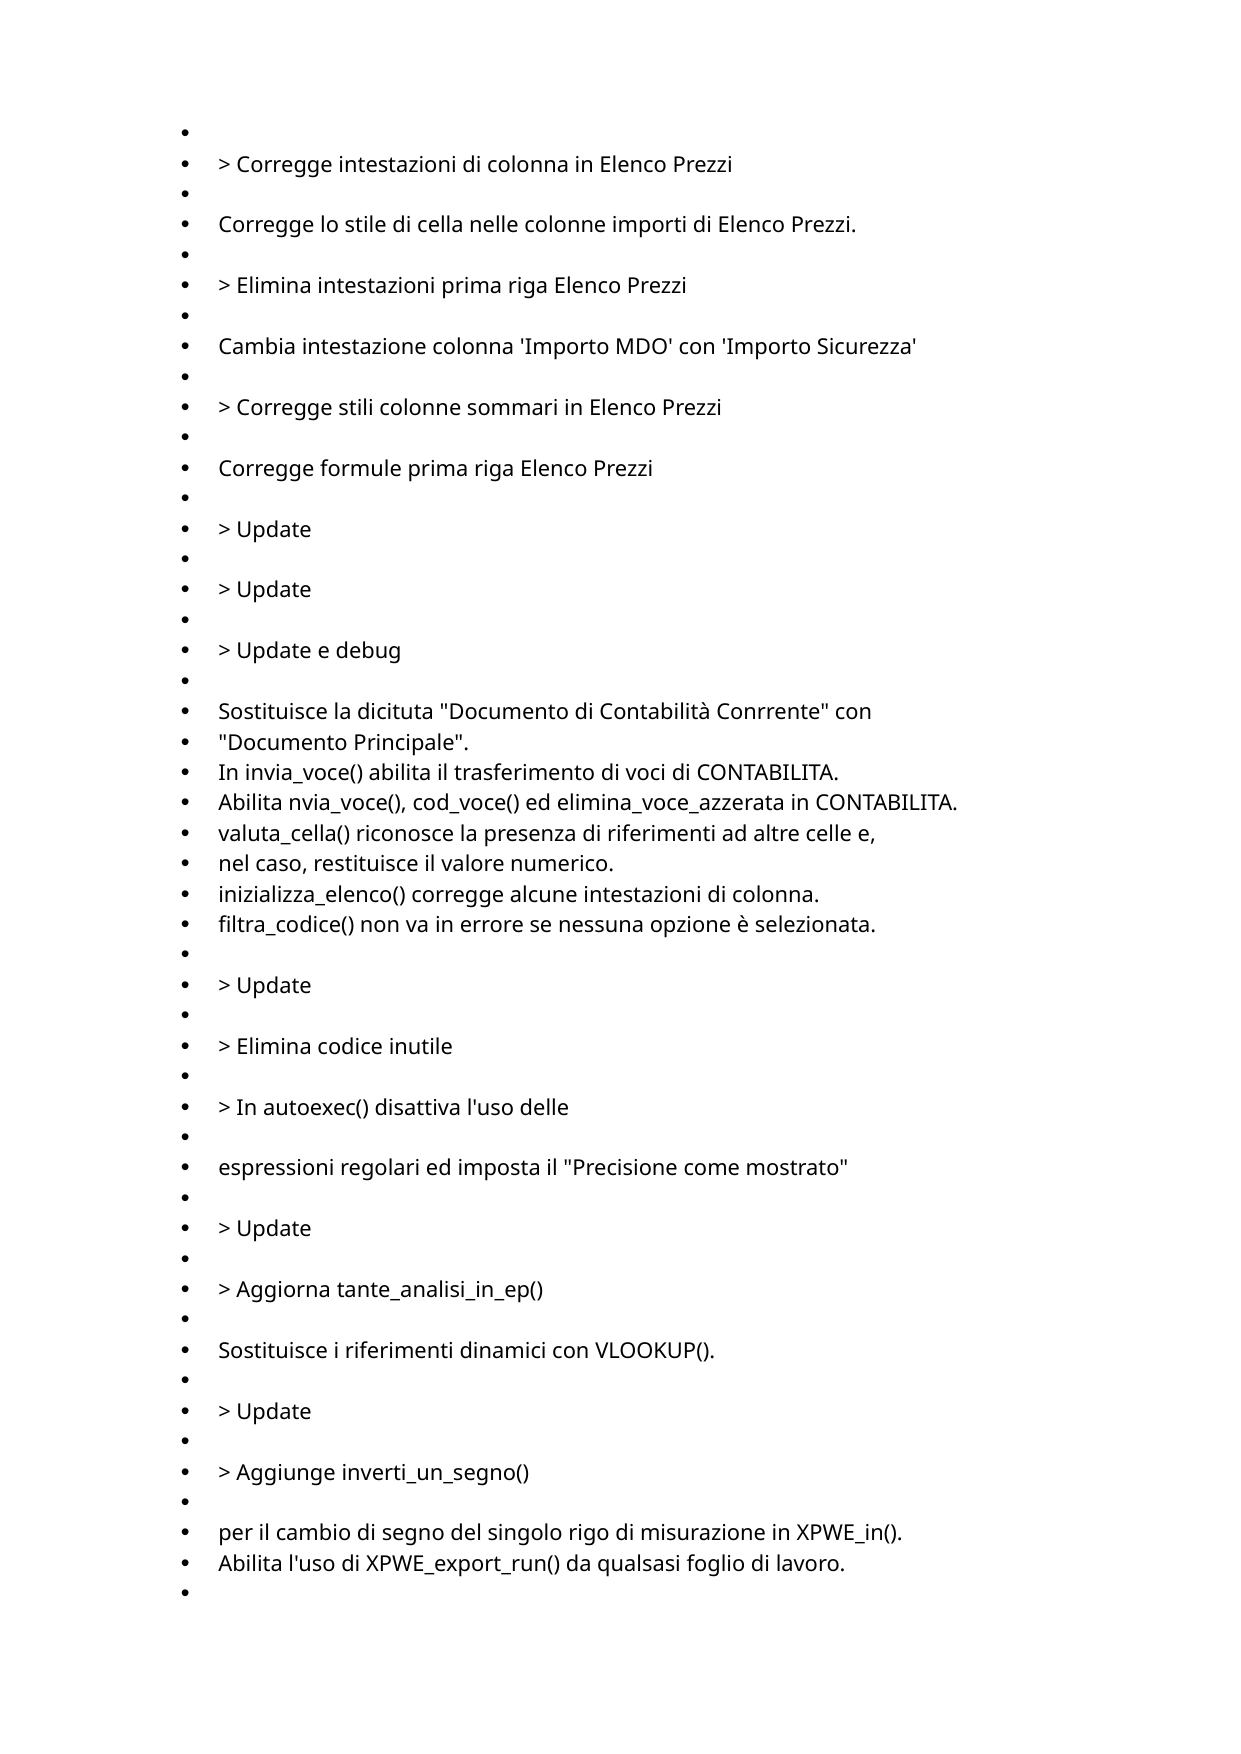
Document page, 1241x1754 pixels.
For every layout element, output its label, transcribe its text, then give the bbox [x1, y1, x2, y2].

list Cambia intestazione colonna 'Importo MDO' con 'Importo Sicurezza' [181, 331, 1122, 361]
list inizializza_elenco() corregge alcune intestazioni di colonna. [181, 878, 1122, 908]
list > Update [181, 513, 1122, 543]
list > Aggiunge inverti_un_segno() [181, 1456, 1122, 1486]
list In invia_voce() abilita il trasferimento di voci di CONTABILITA. [181, 757, 1122, 787]
list Corregge lo stile di cella nelle colonne importi di Elenco Prezzi. [181, 209, 1122, 239]
list Abilita nvia_voce(), cod_voce() ed elimina_voce_azzerata in CONTABILITA. [181, 787, 1122, 817]
list > Update [181, 1396, 1122, 1425]
list Sostituisce la dicituta "Documento di Contabilità Conrrente" con [181, 696, 1122, 726]
list filtra_codice() non va in errore se nessuna opzione è selezionata. [181, 909, 1122, 939]
list > Aggiorna tante_analisi_in_ep() [181, 1274, 1122, 1304]
list > Corregge stili colonne sommari in Elenco Prezzi [181, 392, 1122, 422]
list valuta_cella() riconosce la presenza di riferimenti ad altre celle e, [181, 818, 1122, 847]
list espressioni regolari ed imposta il "Precisione come mostrato" [181, 1152, 1122, 1182]
list Corregge formule prima riga Elenco Prezzi [181, 453, 1122, 482]
list > In autoexec() disattiva l'uso delle [181, 1091, 1122, 1121]
list > Elimina intestazioni prima riga Elenco Prezzi [181, 270, 1122, 300]
list per il cambio di segno del singolo rigo di misurazione in XPWE_in(). [181, 1517, 1122, 1547]
list "Documento Principale". [181, 726, 1122, 756]
list Sostituisce i riferimenti dinamici con VLOOKUP(). [181, 1335, 1122, 1364]
list > Corregge intestazioni di colonna in Elenco Prezzi [181, 148, 1122, 178]
list > Update [181, 970, 1122, 999]
list Abilita l'uso di XPWE_export_run() da qualsasi foglio di lavoro. [181, 1548, 1122, 1577]
list > Update [181, 1213, 1122, 1243]
list > Update [181, 574, 1122, 604]
list > Update e debug [181, 635, 1122, 665]
list nel caso, restituisce il valore numerico. [181, 848, 1122, 878]
list > Elimina codice inutile [181, 1031, 1122, 1060]
